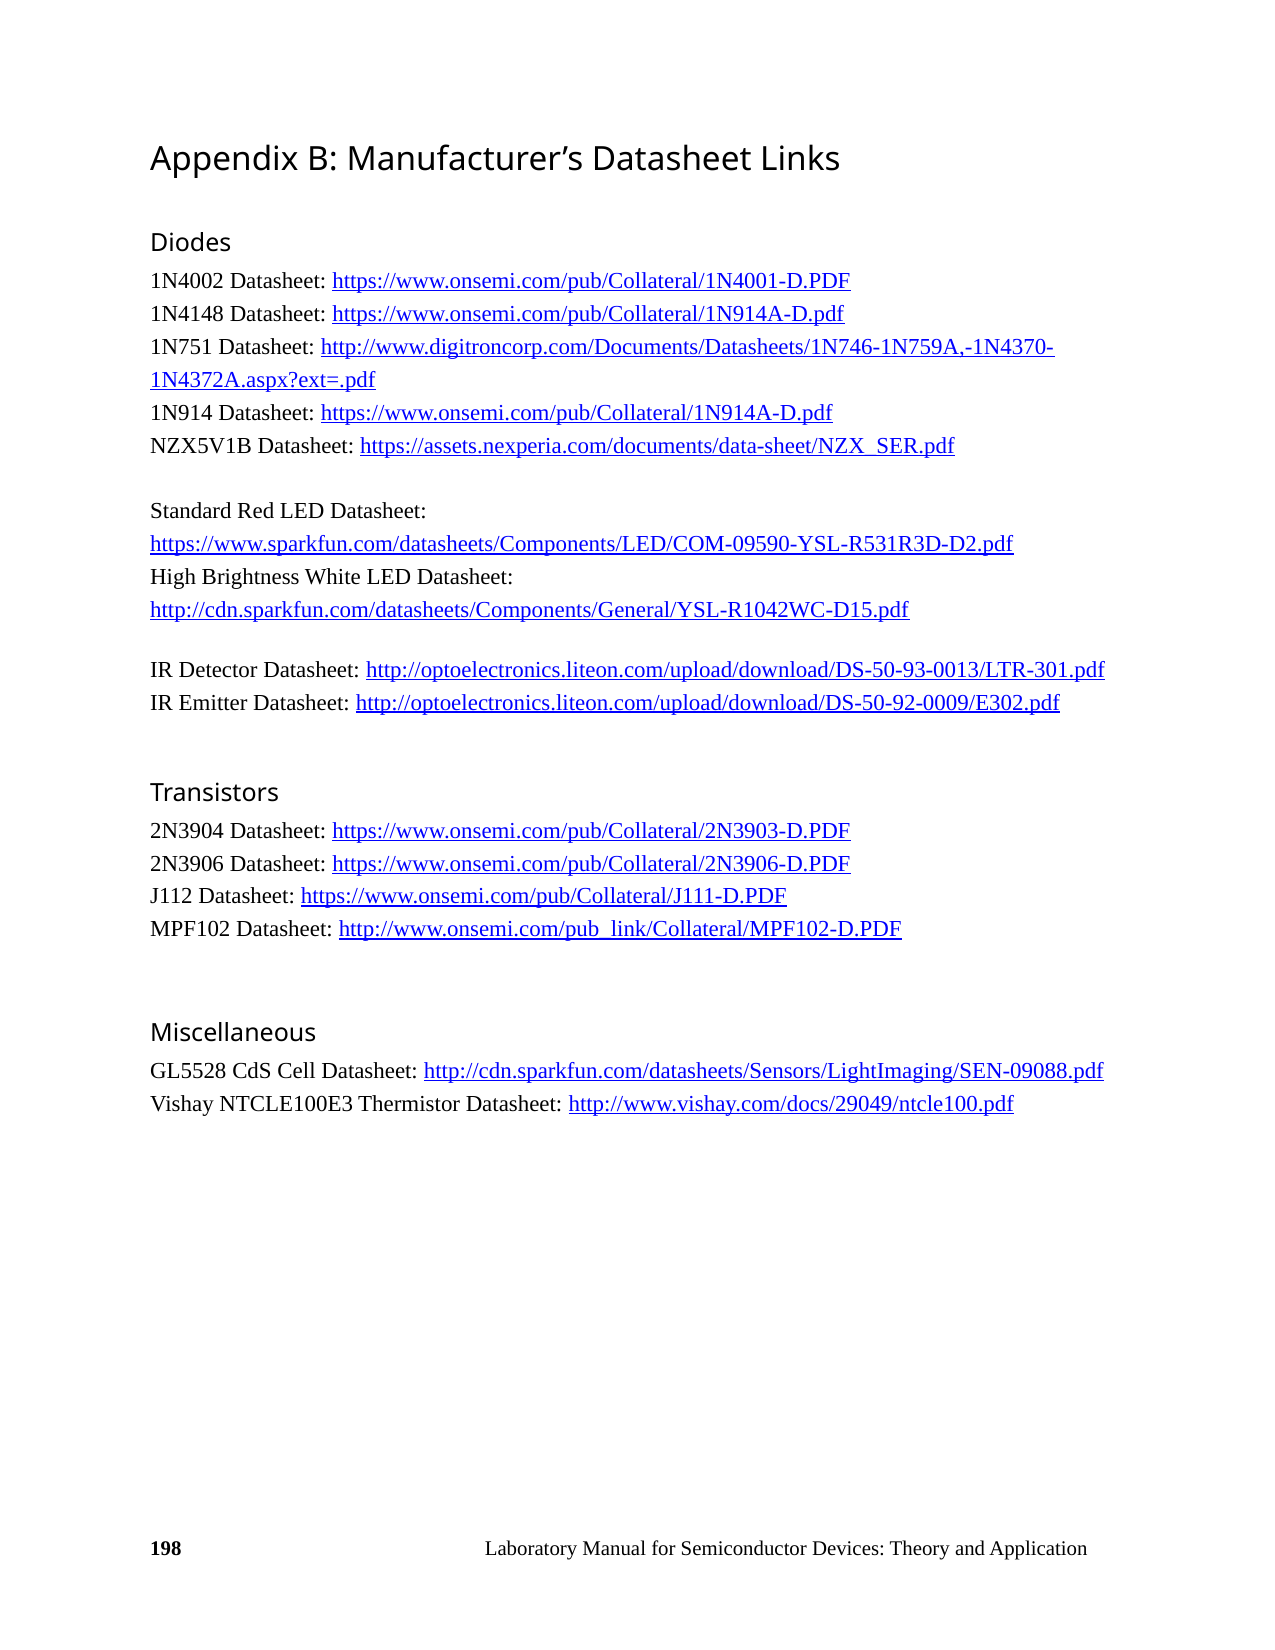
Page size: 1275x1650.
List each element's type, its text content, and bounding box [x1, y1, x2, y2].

text 1N4002 Datasheet: https://www.onsemi.com/pub/Collateral/1N4001-D.PDF [150, 267, 1125, 293]
text http://cdn.sparkfun.com/datasheets/Components/General/YSL-R1042WC-D15.pdf [150, 596, 1125, 623]
text Diodes [150, 225, 1125, 259]
text IR Detector Datasheet: http://optoelectronics.liteon.com/upload/download/DS-50-93-0013/LTR-301.pdf [150, 656, 1125, 682]
text 1N751 Datasheet: http://www.digitroncorp.com/Documents/Datasheets/1N746-1N759A,-1N4370-1N4372A.aspx?ext=.pdf [150, 333, 1125, 392]
text 2N3906 Datasheet: https://www.onsemi.com/pub/Collateral/2N3906-D.PDF [150, 849, 1125, 876]
text GL5528 CdS Cell Datasheet: http://cdn.sparkfun.com/datasheets/Sensors/LightImaging/SEN-09088.pdf [150, 1057, 1125, 1083]
text Vishay NTCLE100E3 Thermistor Datasheet: http://www.vishay.com/docs/29049/ntcle100.pdf [150, 1089, 1125, 1116]
text Miscellaneous [150, 1014, 1125, 1048]
text J112 Datasheet: https://www.onsemi.com/pub/Collateral/J111-D.PDF [150, 882, 1125, 909]
text Standard Red LED Datasheet: [150, 498, 1125, 524]
text High Brightness White LED Datasheet: [150, 563, 1125, 590]
text 2N3904 Datasheet: https://www.onsemi.com/pub/Collateral/2N3903-D.PDF [150, 817, 1125, 843]
text NZX5V1B Datasheet: https://assets.nexperia.com/documents/data-sheet/NZX_SER.pdf [150, 432, 1125, 458]
text MPF102 Datasheet: http://www.onsemi.com/pub_link/Collateral/MPF102-D.PDF [150, 915, 1125, 942]
text 1N914 Datasheet: https://www.onsemi.com/pub/Collateral/1N914A-D.pdf [150, 399, 1125, 425]
text IR Emitter Datasheet: http://optoelectronics.liteon.com/upload/download/DS-50-92-0009/E302.pdf [150, 688, 1125, 715]
text https://www.sparkfun.com/datasheets/Components/LED/COM-09590-YSL-R531R3D-D2.pdf [150, 531, 1125, 557]
text Transistors [150, 774, 1125, 808]
text 1N4148 Datasheet: https://www.onsemi.com/pub/Collateral/1N914A-D.pdf [150, 300, 1125, 326]
text Appendix B: Manufacturer’s Datasheet Links [150, 135, 1125, 180]
